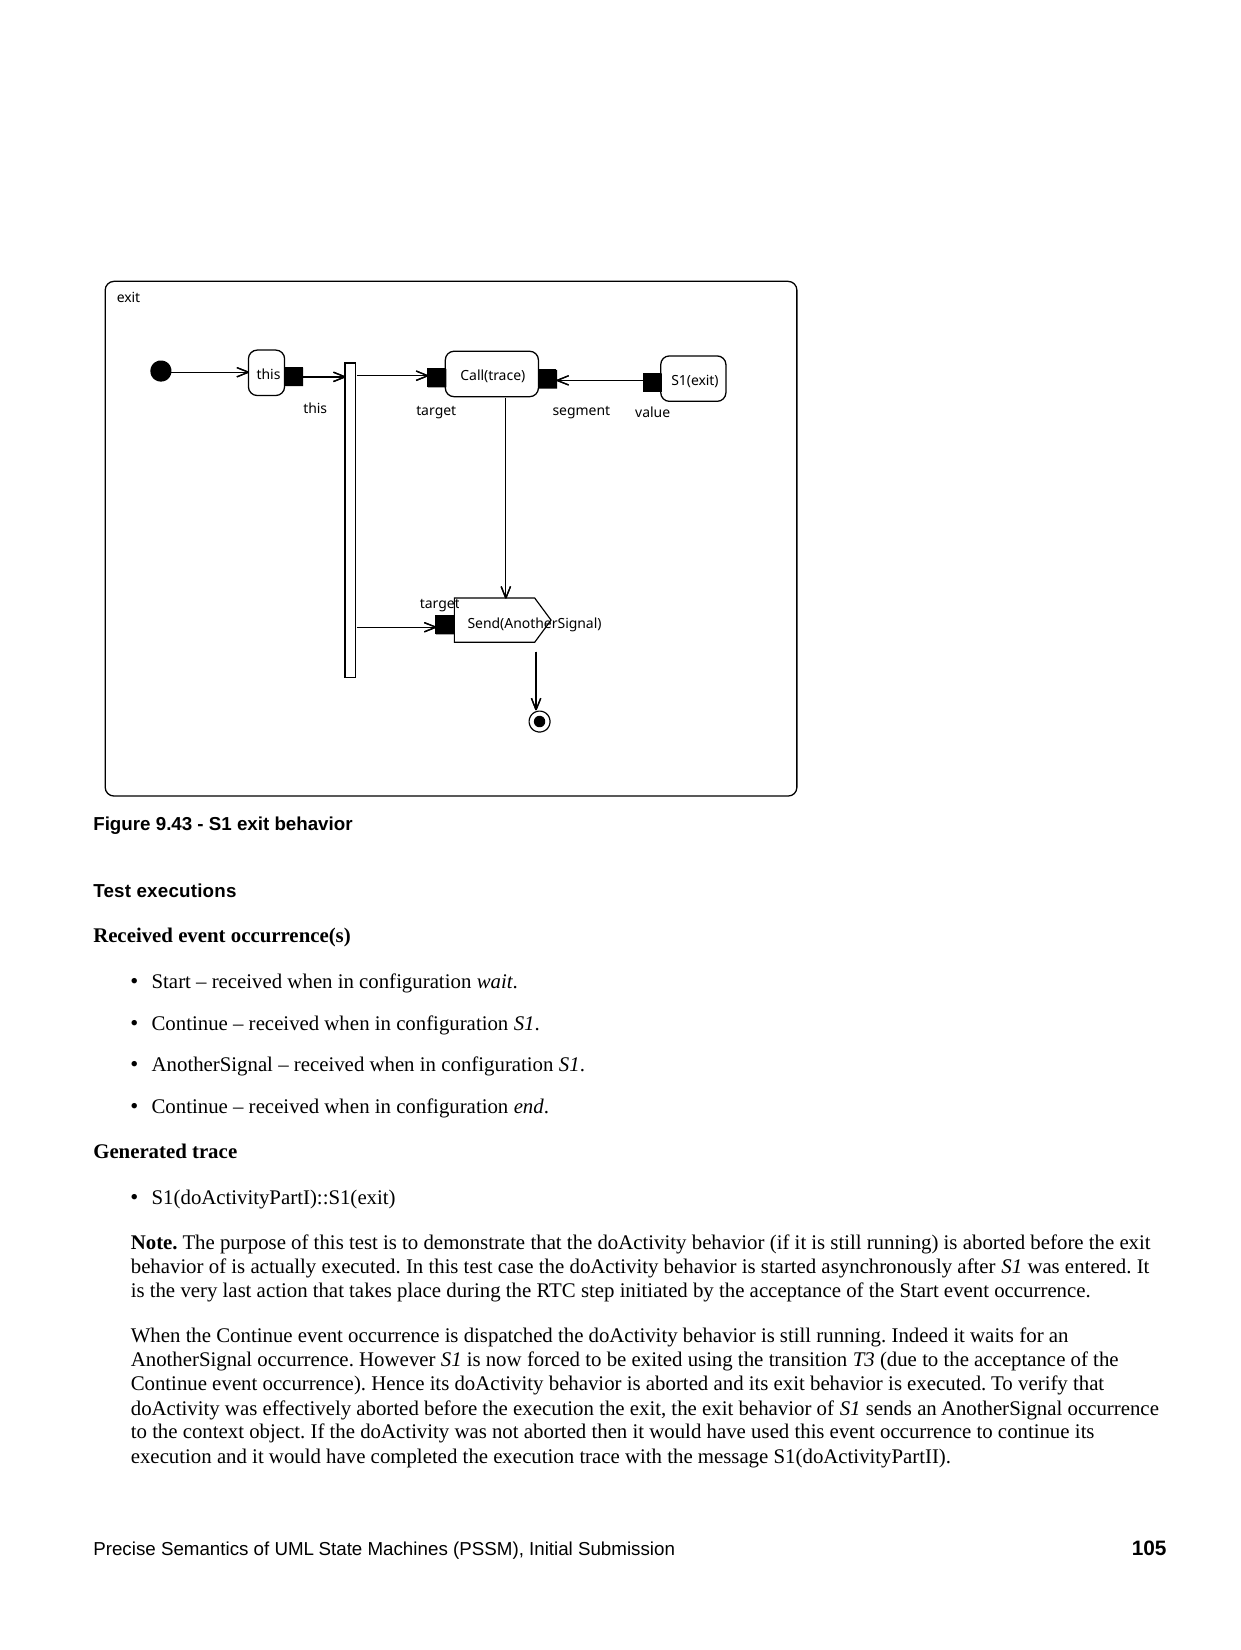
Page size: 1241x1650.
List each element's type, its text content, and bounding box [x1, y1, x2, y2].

text When the Continue event occurrence is dispatched the doActivity behavior is still running. Indeed it waits for an AnotherSignal occurrence. However S1 is now forced to be exited using the transition T3 (due to the acceptance of the Continue event occurrence). Hence its doActivity behavior is aborted and its exit behavior is executed. To verify that doActivity was effectively aborted before the execution the exit, the exit behavior of S1 sends an AnotherSignal occurrence to the context object. If the doActivity was not aborted then it would have used this event occurrence to continue its execution and it would have completed the execution trace with the message S1(doActivityPartII). [131, 1323, 1164, 1468]
text Received event occurrence(s) [93, 923, 1164, 947]
text Figure 9.43 - S1 exit behavior [93, 243, 810, 834]
list Continue – received when in configuration S1. [131, 1009, 1164, 1034]
list Start – received when in configuration wait. [131, 968, 1164, 993]
list AnotherSignal – received when in configuration S1. [131, 1051, 1164, 1076]
text Generated trace [93, 1139, 1164, 1163]
text Note. The purpose of this test is to demonstrate that the doActivity behavior (if it is still running) is aborted before the exit behavior of is actually executed. In this test case the doActivity behavior is started asynchronously after S1 was entered. It is the very last action that takes place during the RTC step initiated by the acceptance of the Start event occurrence. [131, 1230, 1164, 1302]
subtitle Test executions [93, 880, 1164, 902]
list S1(doActivityPartI)::S1(exit) [131, 1184, 1164, 1209]
list Continue – received when in configuration end. [131, 1093, 1164, 1118]
